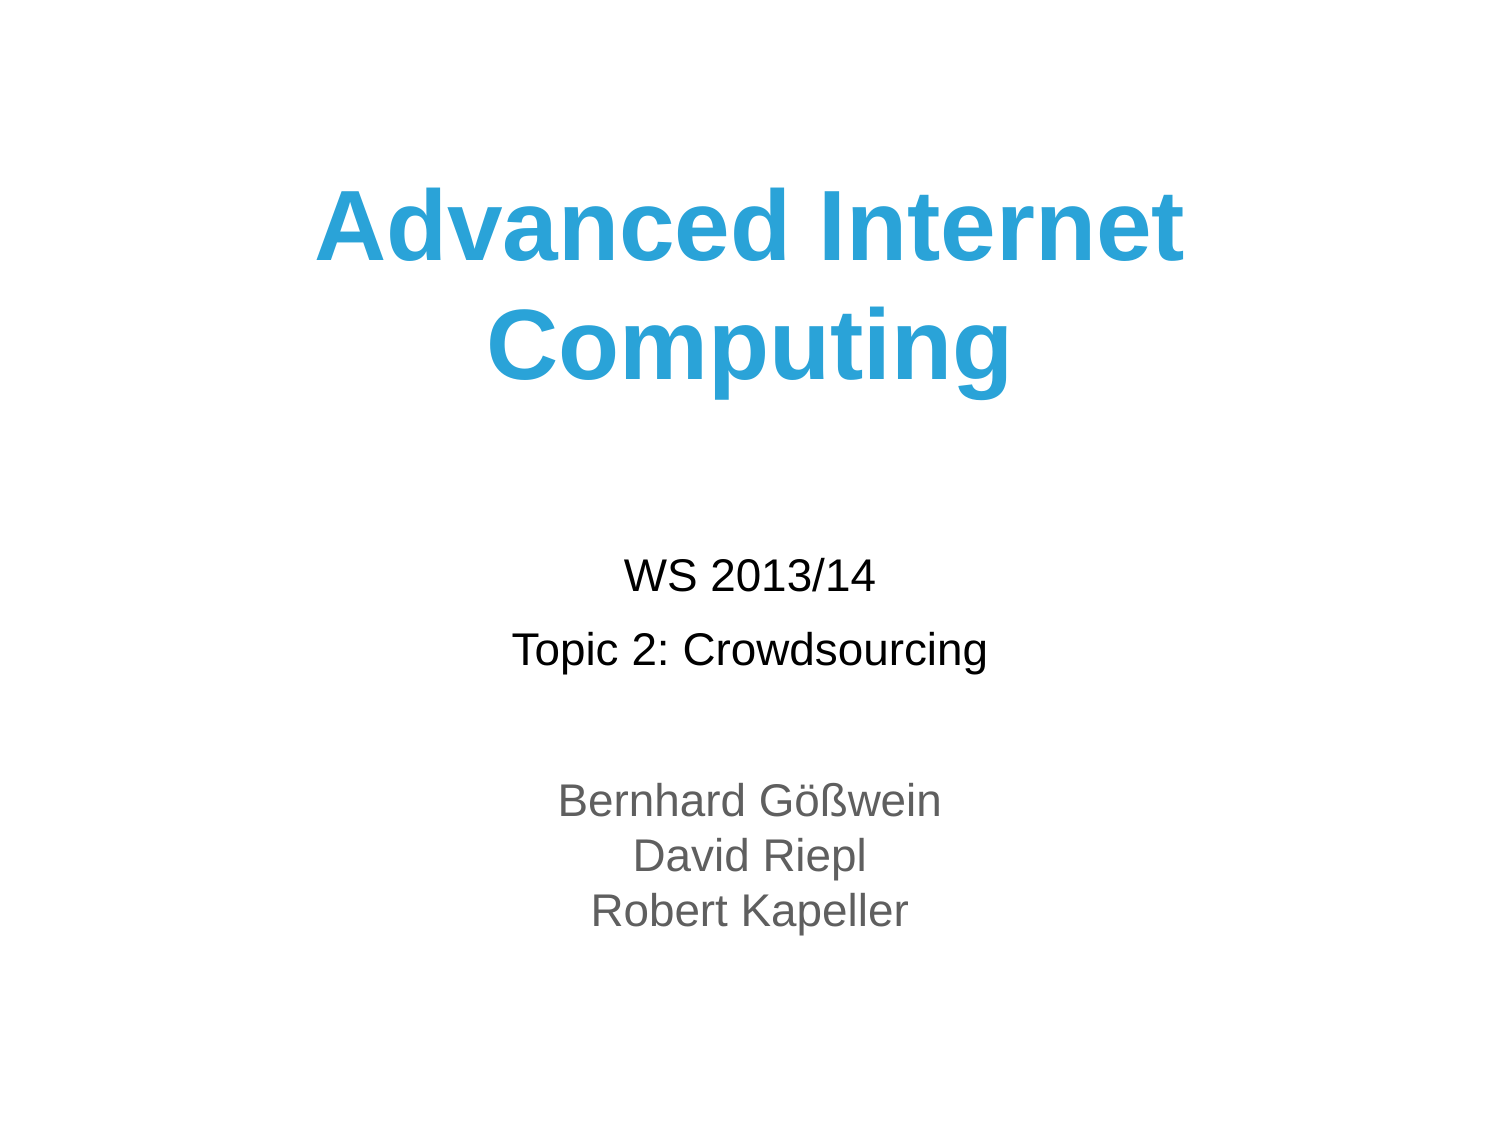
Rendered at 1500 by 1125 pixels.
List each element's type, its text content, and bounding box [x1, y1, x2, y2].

text_box Bernhard Gößwein David Riepl Robert Kapeller [58, 763, 1442, 944]
subtitle WS 2013/14 Topic 2: Crowdsourcing [58, 491, 1442, 728]
title Advanced Internet Computing [58, 36, 1442, 408]
